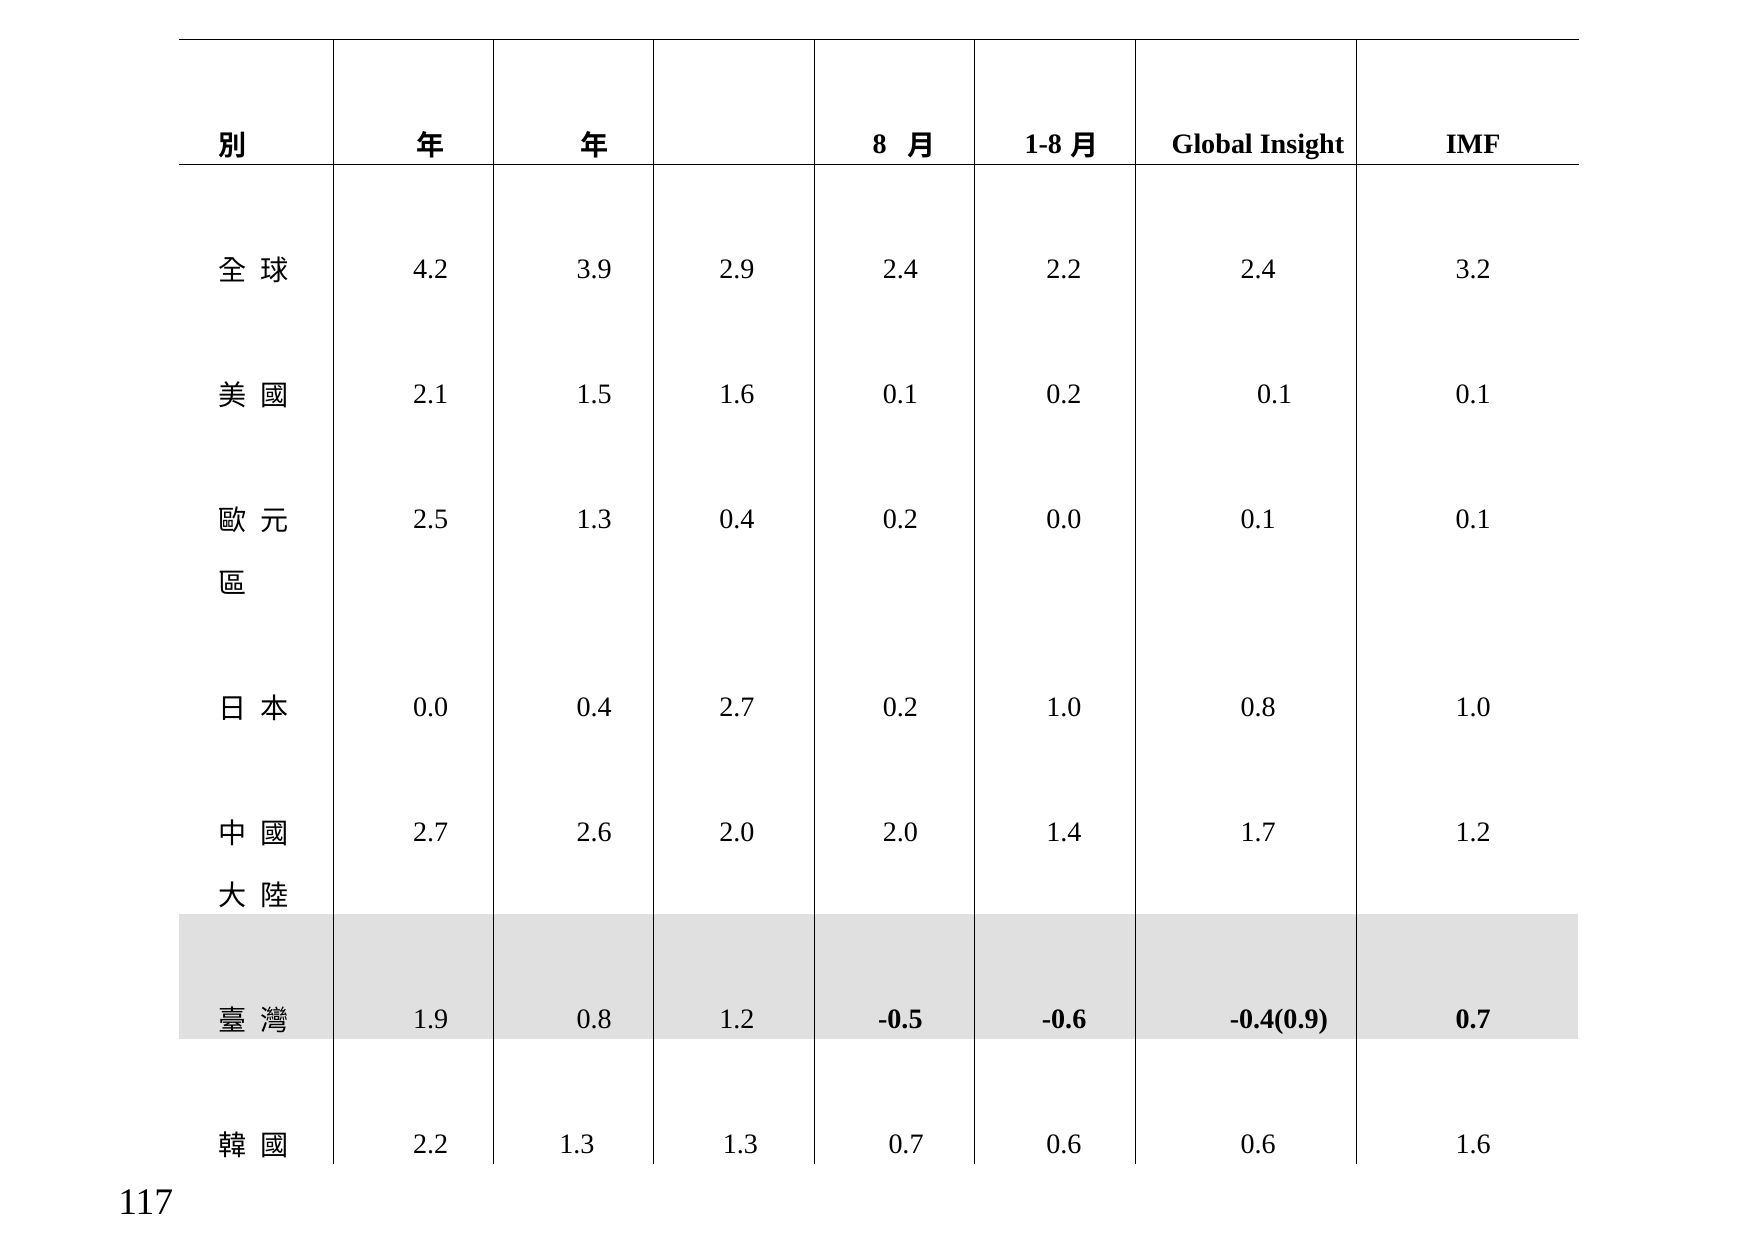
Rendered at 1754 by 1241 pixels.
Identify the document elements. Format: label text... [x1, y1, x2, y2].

table_cell 2.4 [1136, 165, 1356, 289]
table_cell 中國大陸 [179, 727, 333, 914]
table_cell 2.5 [334, 414, 493, 602]
table_cell 1-8月 [975, 40, 1135, 164]
table_cell 0.2 [815, 602, 974, 727]
table_cell 3.9 [494, 165, 653, 289]
table_cell 0.1 [1357, 414, 1578, 602]
table_cell 4.2 [334, 165, 493, 289]
table_header [654, 40, 814, 164]
table_cell 2.2 [334, 1039, 493, 1164]
table_cell 1.3 [494, 414, 653, 602]
table_cell 2.7 [334, 727, 493, 914]
table_cell 0.4 [494, 602, 653, 727]
table_cell 0.6 [975, 1039, 1135, 1164]
table_header 年 [334, 40, 493, 164]
table_cell 1.9 [334, 914, 493, 1039]
table_cell 全球 [179, 165, 333, 289]
table_cell 1.0 [975, 602, 1135, 727]
table_cell 2.0 [815, 727, 974, 914]
table_cell 2.6 [494, 727, 653, 914]
table_cell Global Insight [1136, 40, 1356, 164]
table_cell 韓國 [179, 1039, 333, 1164]
table_cell 0.2 [975, 289, 1135, 414]
table_cell 0.0 [975, 414, 1135, 602]
table_cell 臺灣 [179, 914, 333, 1039]
table_cell 美國 [179, 289, 333, 414]
table_cell -0.4(0.9) [1136, 914, 1356, 1039]
table_cell 1.2 [654, 914, 814, 1039]
table_cell 1.0 [1357, 602, 1578, 727]
table_cell 1.7 [1136, 727, 1356, 914]
table_cell 0.6 [1136, 1039, 1356, 1164]
table_cell 2.9 [654, 165, 814, 289]
table_cell 1.6 [1357, 1039, 1578, 1164]
table_cell 1.5 [494, 289, 653, 414]
table_cell IMF [1357, 40, 1578, 164]
table_cell 0.1 [1357, 289, 1578, 414]
table_cell 0.2 [815, 414, 974, 602]
table_cell 0.7 [1357, 914, 1578, 1039]
table_cell 8月 [815, 40, 974, 164]
table_cell 2.2 [975, 165, 1135, 289]
table_cell 0.1 [1136, 289, 1356, 414]
table_cell 2.7 [654, 602, 814, 727]
table_cell 2.4 [815, 165, 974, 289]
table_cell 歐元區 [179, 414, 333, 602]
table_cell 0.0 [334, 602, 493, 727]
table_cell 1.6 [654, 289, 814, 414]
table_cell 1.4 [975, 727, 1135, 914]
table_cell 1.3 [494, 1039, 653, 1164]
table_cell -0.6 [975, 914, 1135, 1039]
table_cell 1.2 [1357, 727, 1578, 914]
table_cell 1.3 [654, 1039, 814, 1164]
table_cell 0.4 [654, 414, 814, 602]
table_cell 0.1 [815, 289, 974, 414]
table_cell 3.2 [1357, 165, 1578, 289]
table_cell 日本 [179, 602, 333, 727]
table_cell 0.1 [1136, 414, 1356, 602]
table_header 年 [494, 40, 653, 164]
table_cell 2.0 [654, 727, 814, 914]
table_cell 0.8 [494, 914, 653, 1039]
table_cell -0.5 [815, 914, 974, 1039]
table_cell 0.7 [815, 1039, 974, 1164]
table_header 別 [179, 40, 333, 164]
table_cell 2.1 [334, 289, 493, 414]
table_cell 0.8 [1136, 602, 1356, 727]
